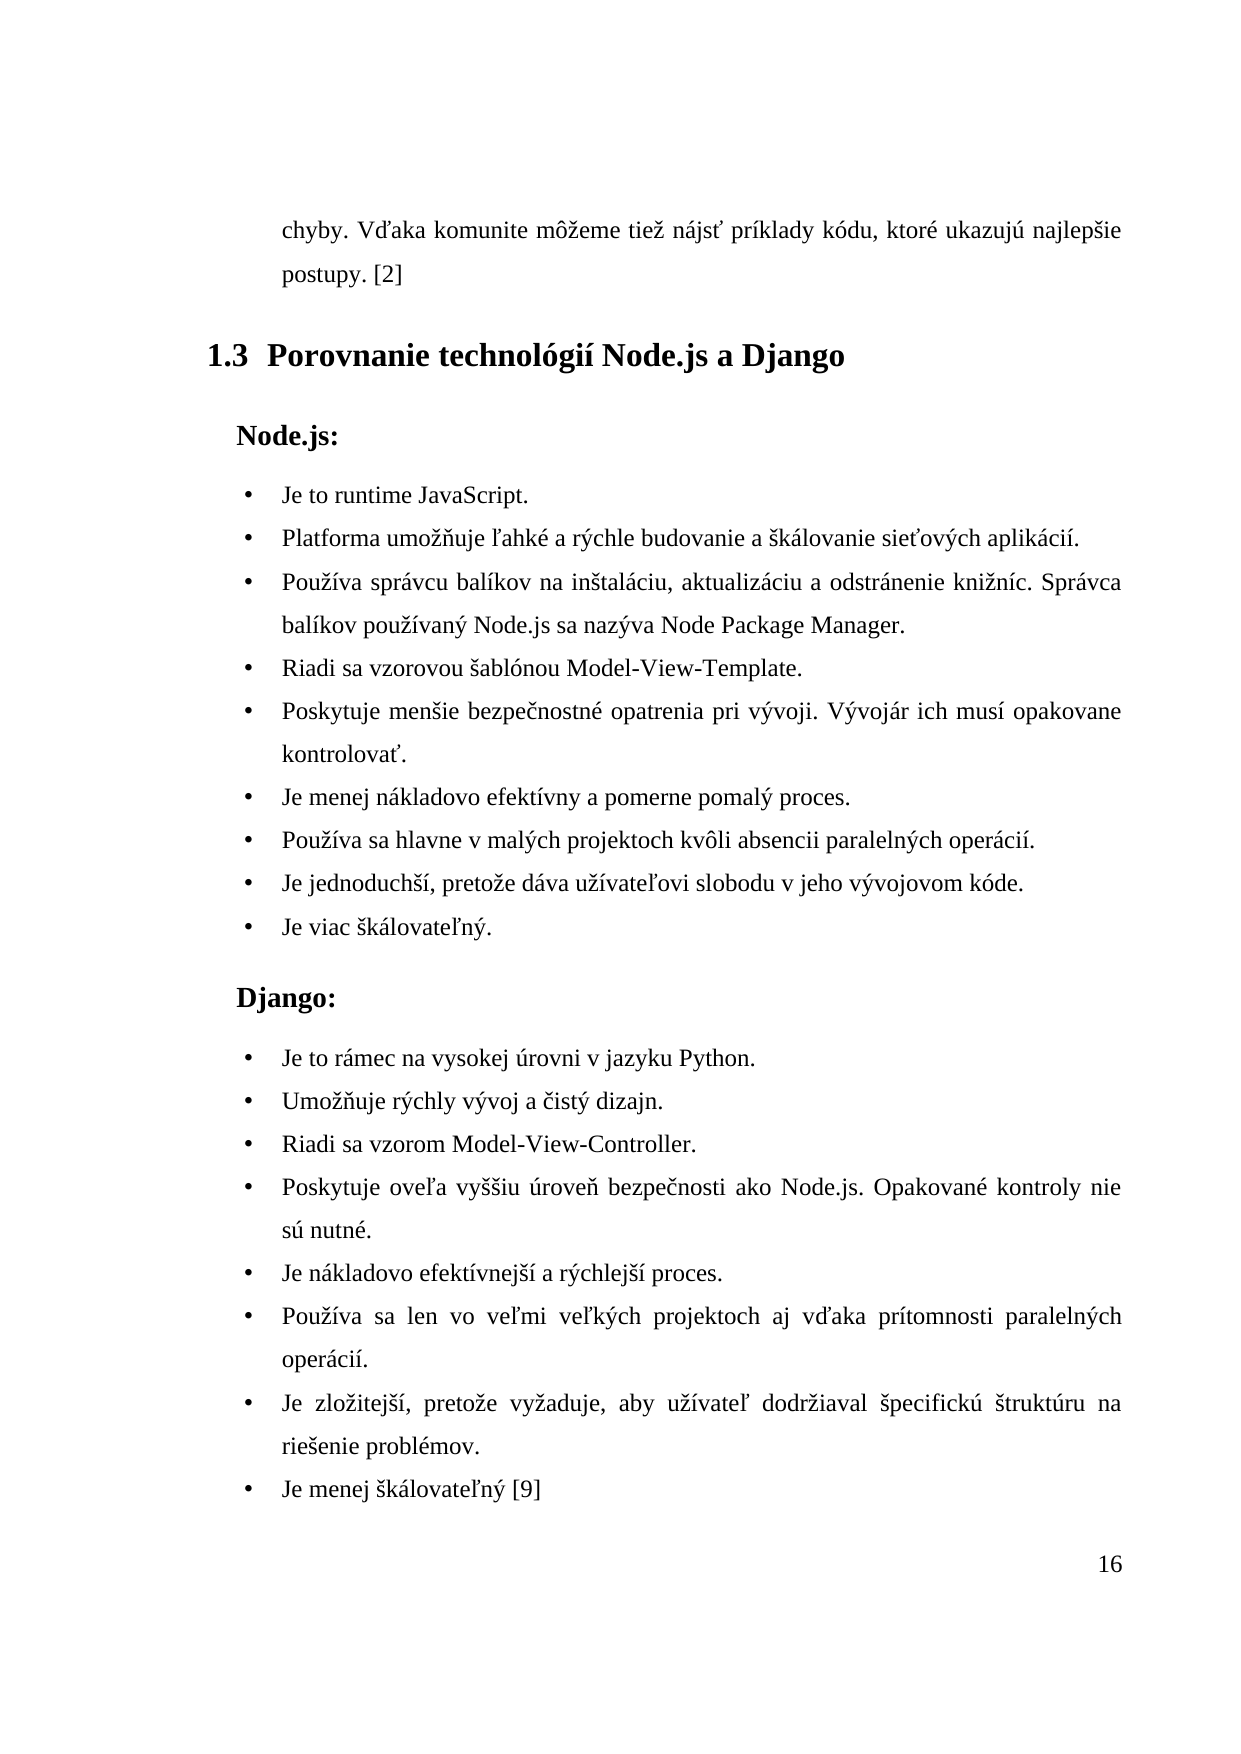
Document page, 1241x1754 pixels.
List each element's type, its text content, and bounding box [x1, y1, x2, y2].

subtitle Porovnanie technológií Node.js a Django [207, 335, 1122, 373]
list Platforma umožňuje ľahké a rýchle budovanie a škálovanie sieťových aplikácií. [244, 523, 1122, 552]
list Poskytuje oveľa vyššiu úroveň bezpečnosti ako Node.js. Opakované kontroly nie sú nutné. [244, 1172, 1122, 1244]
subtitle Node.js: [207, 418, 1122, 451]
list Je to runtime JavaScript. [244, 480, 1122, 509]
list Je to rámec na vysokej úrovni v jazyku Python. [244, 1043, 1122, 1071]
list chyby. Vďaka komunite môžeme tiež nájsť príklady kódu, ktoré ukazujú najlepšie postupy. [2] [244, 216, 1122, 287]
list Je nákladovo efektívnejší a rýchlejší proces. [244, 1258, 1122, 1287]
list Je menej škálovateľný [9] [244, 1474, 1122, 1503]
list Je jednoduchší, pretože dáva užívateľovi slobodu v jeho vývojovom kóde. [244, 868, 1122, 897]
list Umožňuje rýchly vývoj a čistý dizajn. [244, 1086, 1122, 1114]
list Je menej nákladovo efektívny a pomerne pomalý proces. [244, 782, 1122, 811]
list Riadi sa vzorovou šablónou Model-View-Template. [244, 653, 1122, 682]
list Používa sa hlavne v malých projektoch kvôli absencii paralelných operácií. [244, 825, 1122, 854]
subtitle Django: [207, 980, 1122, 1013]
list Je viac škálovateľný. [244, 912, 1122, 940]
list Je zložitejší, pretože vyžaduje, aby užívateľ dodržiaval špecifickú štruktúru na riešenie problémov. [244, 1388, 1122, 1459]
list Používa správcu balíkov na inštaláciu, aktualizáciu a odstránenie knižníc. Správca balíkov používaný Node.js sa nazýva Node Package Manager. [244, 567, 1122, 638]
list Používa sa len vo veľmi veľkých projektoch aj vďaka prítomnosti paralelných operácií. [244, 1301, 1122, 1373]
list Riadi sa vzorom Model-View-Controller. [244, 1129, 1122, 1158]
list Poskytuje menšie bezpečnostné opatrenia pri vývoji. Vývojár ich musí opakovane kontrolovať. [244, 696, 1122, 768]
